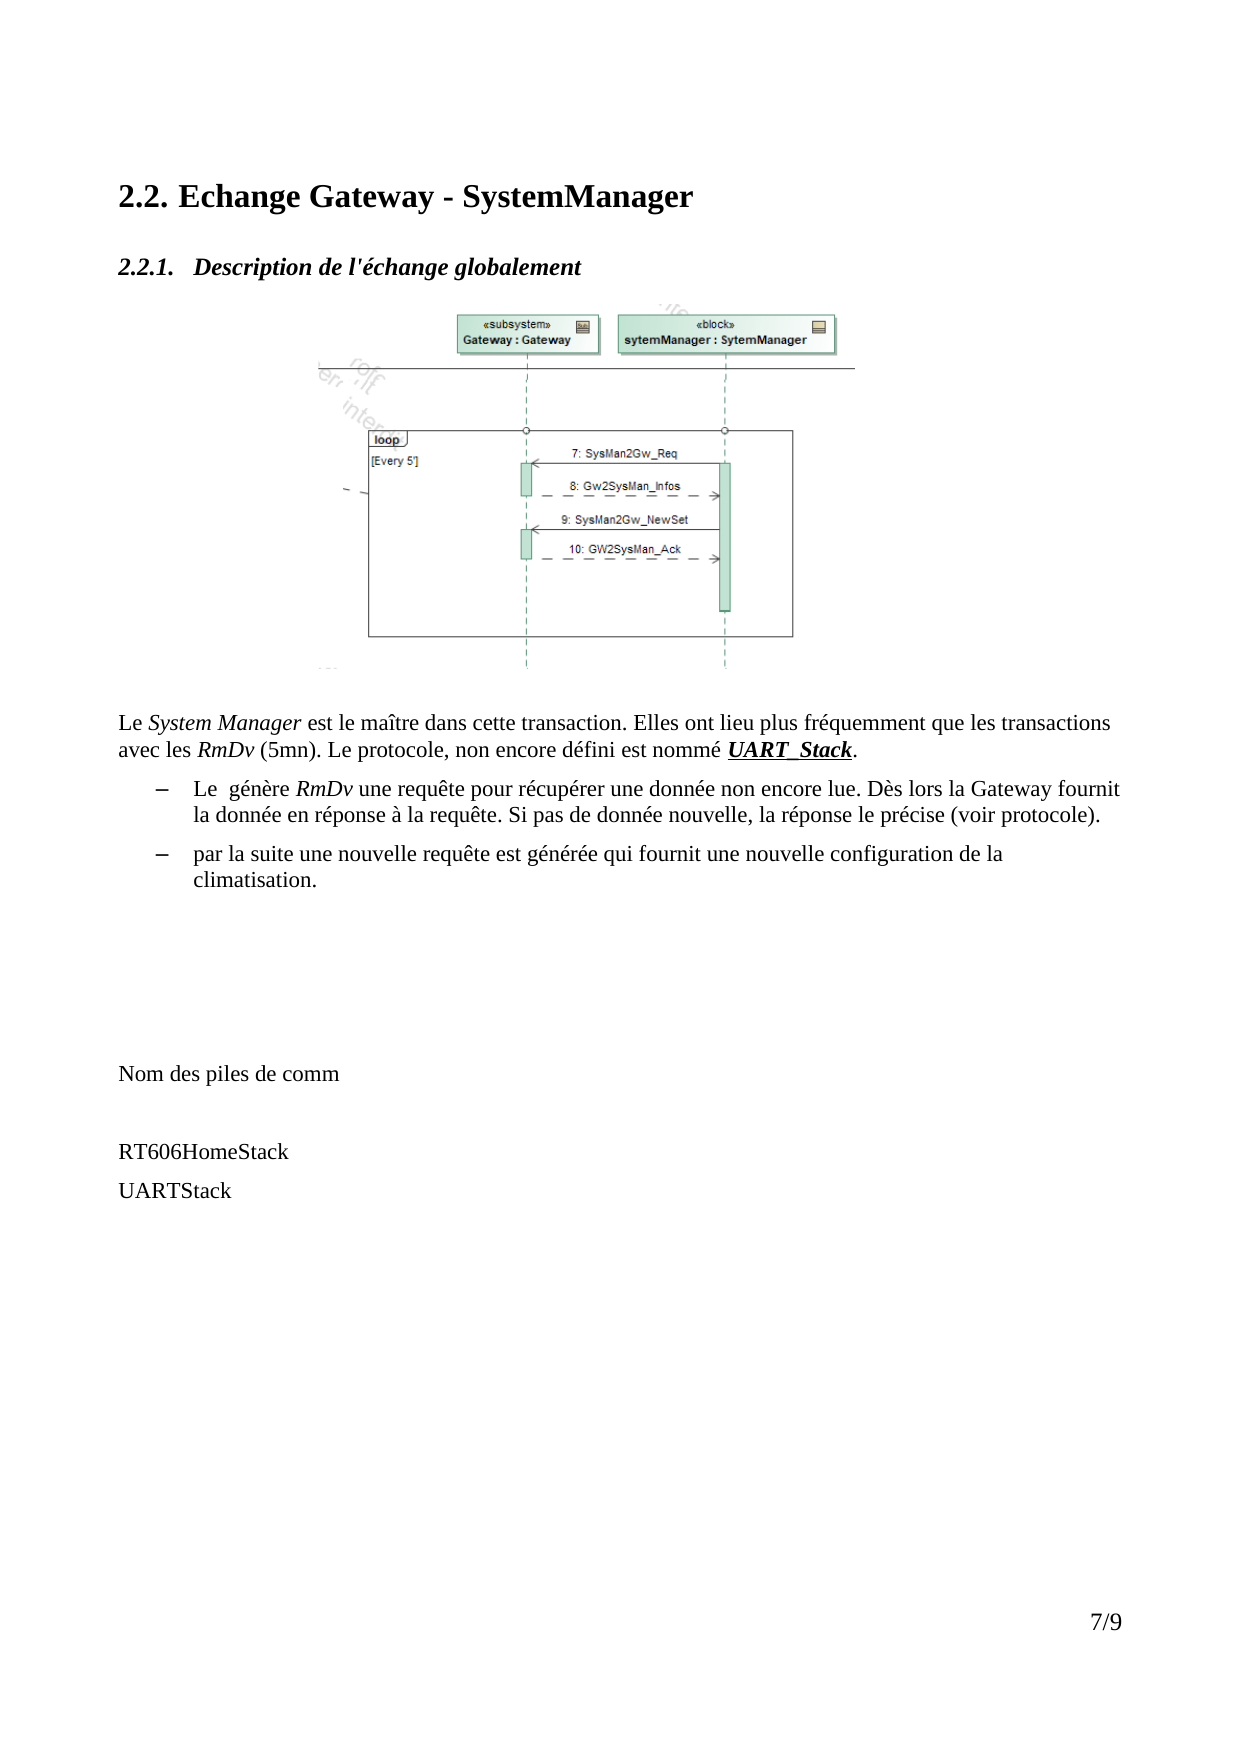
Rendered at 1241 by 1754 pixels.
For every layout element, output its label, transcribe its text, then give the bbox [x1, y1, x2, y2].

text UARTStack [118, 1177, 1122, 1203]
text RT606HomeStack [118, 1138, 1122, 1164]
subtitle Description de l'échange globalement [118, 252, 1122, 281]
list Le génère RmDv une requête pour récupérer une donnée non encore lue. Dès lors la Gateway fournit la donnée en réponse à la requête. Si pas de donnée nouvelle, la réponse le précise (voir protocole). [156, 775, 1122, 827]
text Le System Manager est le maître dans cette transaction. Elles ont lieu plus fréquemment que les transactions avec les RmDv (5mn). Le protocole, non encore défini est nommé UART_Stack. [118, 709, 1122, 762]
text Nom des piles de comm [118, 1061, 1122, 1087]
list par la suite une nouvelle requête est générée qui fournit une nouvelle configuration de la climatisation. [156, 840, 1122, 893]
subtitle Echange Gateway - SystemManager [118, 176, 1122, 215]
